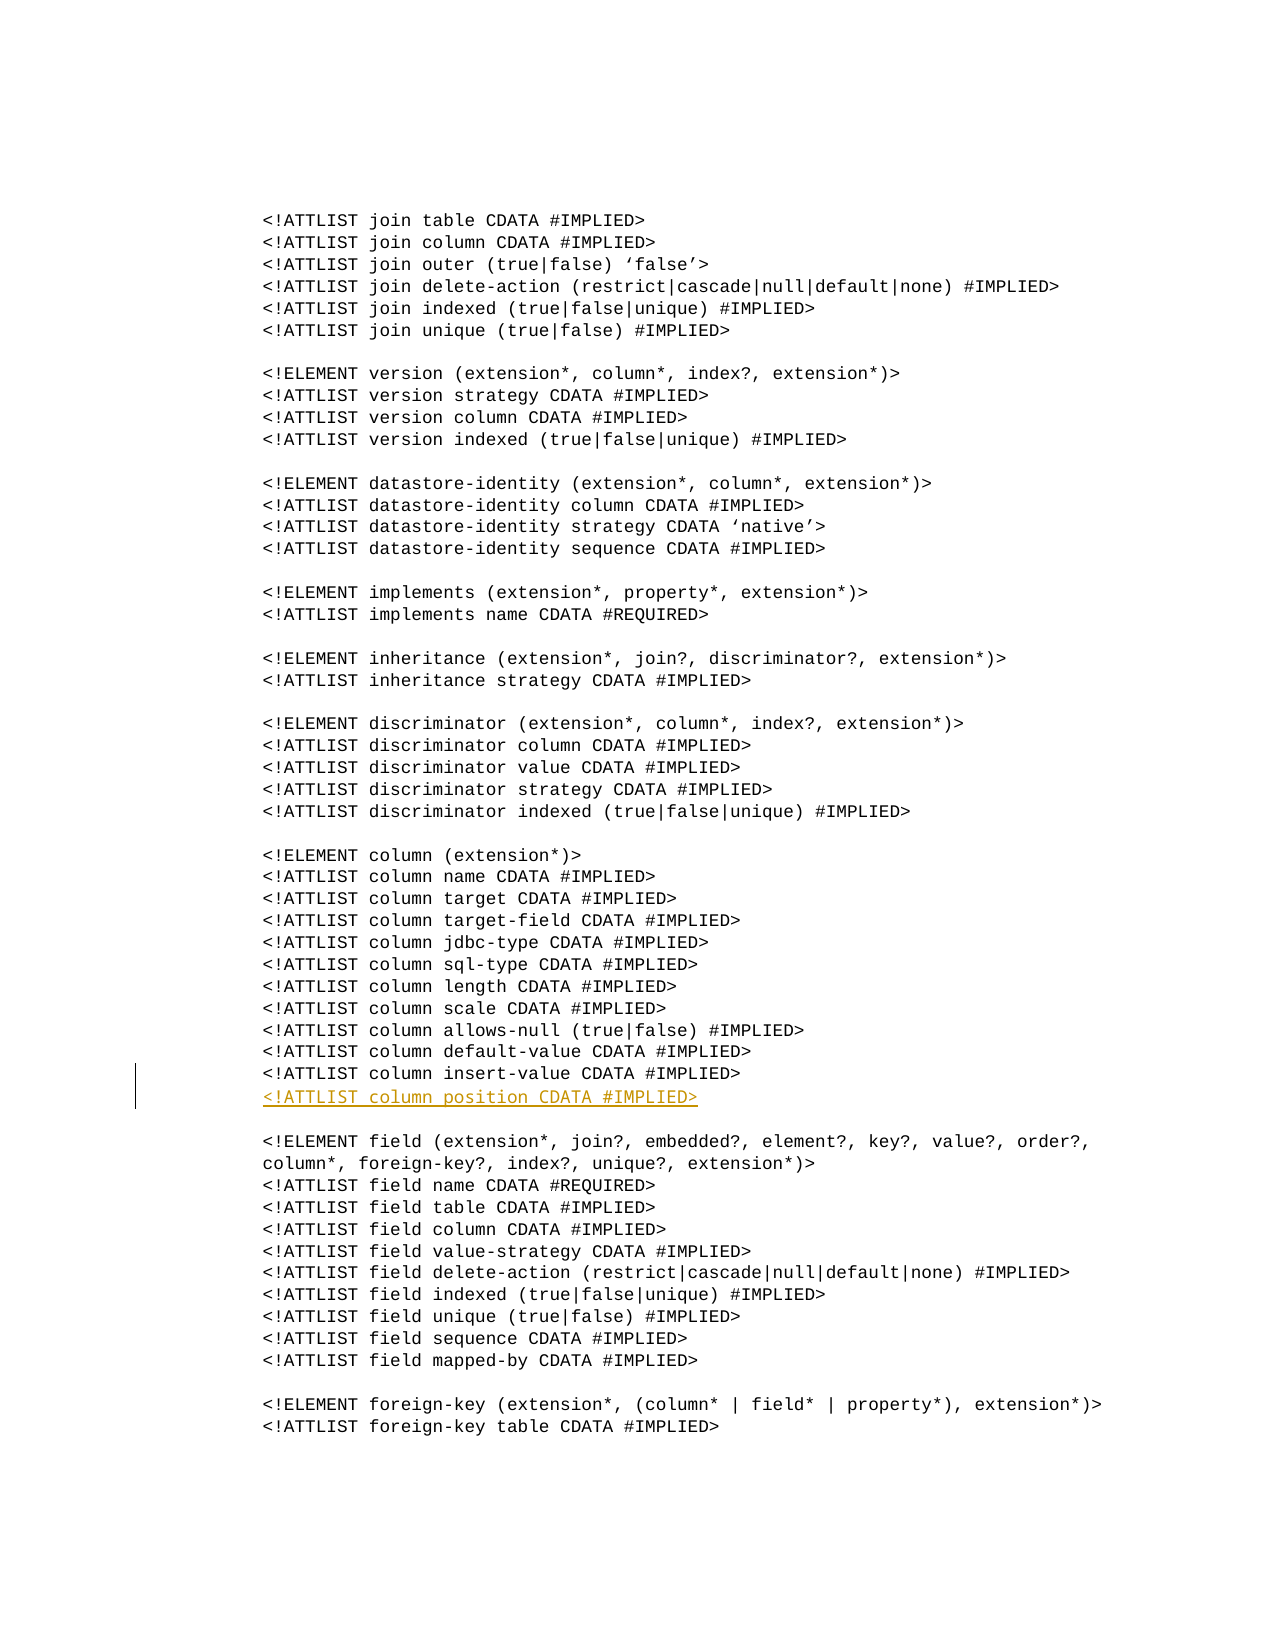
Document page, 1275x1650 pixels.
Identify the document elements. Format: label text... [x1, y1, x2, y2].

text <!ATTLIST join indexed (true|false|unique) #IMPLIED> [262, 297, 1125, 319]
text <!ATTLIST field delete-action (restrict|cascade|null|default|none) #IMPLIED> [262, 1262, 1125, 1284]
text <!ELEMENT column (extension*)> [262, 844, 1125, 866]
text <!ATTLIST join delete-action (restrict|cascade|null|default|none) #IMPLIED> [262, 276, 1125, 297]
text <!ATTLIST field name CDATA #REQUIRED> [262, 1175, 1125, 1197]
text <!ATTLIST field column CDATA #IMPLIED> [262, 1218, 1125, 1240]
text <!ATTLIST version column CDATA #IMPLIED> [262, 407, 1125, 429]
text <!ATTLIST discriminator column CDATA #IMPLIED> [262, 735, 1125, 757]
text <!ATTLIST foreign-key table CDATA #IMPLIED> [262, 1415, 1125, 1437]
text <!ATTLIST column name CDATA #IMPLIED> [262, 866, 1125, 888]
text <!ATTLIST field table CDATA #IMPLIED> [262, 1197, 1125, 1218]
text <!ELEMENT implements (extension*, property*, extension*)> [262, 582, 1125, 604]
text <!ATTLIST column allows-null (true|false) #IMPLIED> [262, 1019, 1125, 1041]
text <!ATTLIST field unique (true|false) #IMPLIED> [262, 1306, 1125, 1328]
text <!ATTLIST version indexed (true|false|unique) #IMPLIED> [262, 429, 1125, 451]
text <!ATTLIST column target-field CDATA #IMPLIED> [262, 910, 1125, 932]
text <!ATTLIST column insert-value CDATA #IMPLIED> [262, 1063, 1125, 1085]
text <!ELEMENT datastore-identity (extension*, column*, extension*)> [262, 472, 1125, 494]
text <!ATTLIST column default-value CDATA #IMPLIED> [262, 1041, 1125, 1063]
text <!ELEMENT discriminator (extension*, column*, index?, extension*)> [262, 713, 1125, 735]
text <!ATTLIST join unique (true|false) #IMPLIED> [262, 319, 1125, 341]
text <!ATTLIST field sequence CDATA #IMPLIED> [262, 1328, 1125, 1350]
text <!ELEMENT foreign-key (extension*, (column* | field* | property*), extension*)> [262, 1393, 1125, 1415]
text <!ATTLIST column length CDATA #IMPLIED> [262, 976, 1125, 997]
text <!ATTLIST join table CDATA #IMPLIED> [262, 210, 1125, 232]
text <!ATTLIST field indexed (true|false|unique) #IMPLIED> [262, 1284, 1125, 1306]
text <!ATTLIST column scale CDATA #IMPLIED> [262, 997, 1125, 1019]
text <!ATTLIST inheritance strategy CDATA #IMPLIED> [262, 669, 1125, 691]
text <!ATTLIST join column CDATA #IMPLIED> [262, 232, 1125, 254]
text <!ELEMENT inheritance (extension*, join?, discriminator?, extension*)> [262, 647, 1125, 669]
text <!ATTLIST discriminator strategy CDATA #IMPLIED> [262, 779, 1125, 801]
text <!ATTLIST version strategy CDATA #IMPLIED> [262, 385, 1125, 407]
text <!ELEMENT field (extension*, join?, embedded?, element?, key?, value?, order?, column*, foreign-key?, index?, unique?, extension*)> [262, 1131, 1125, 1175]
text <!ATTLIST column target CDATA #IMPLIED> [262, 888, 1125, 910]
text <!ATTLIST column sql-type CDATA #IMPLIED> [262, 954, 1125, 976]
text <!ATTLIST datastore-identity column CDATA #IMPLIED> [262, 494, 1125, 516]
text <!ATTLIST implements name CDATA #REQUIRED> [262, 604, 1125, 626]
text <!ATTLIST field value-strategy CDATA #IMPLIED> [262, 1240, 1125, 1262]
text <!ATTLIST join outer (true|false) ‘false’> [262, 254, 1125, 276]
text <!ELEMENT version (extension*, column*, index?, extension*)> [262, 363, 1125, 385]
text <!ATTLIST field mapped-by CDATA #IMPLIED> [262, 1350, 1125, 1372]
text <!ATTLIST discriminator value CDATA #IMPLIED> [262, 757, 1125, 779]
text <!ATTLIST datastore-identity sequence CDATA #IMPLIED> [262, 538, 1125, 560]
text <!ATTLIST discriminator indexed (true|false|unique) #IMPLIED> [262, 801, 1125, 822]
text <!ATTLIST column jdbc-type CDATA #IMPLIED> [262, 932, 1125, 954]
text <!ATTLIST datastore-identity strategy CDATA ‘native’> [262, 516, 1125, 538]
text <!ATTLIST column position CDATA #IMPLIED> [262, 1085, 1125, 1109]
